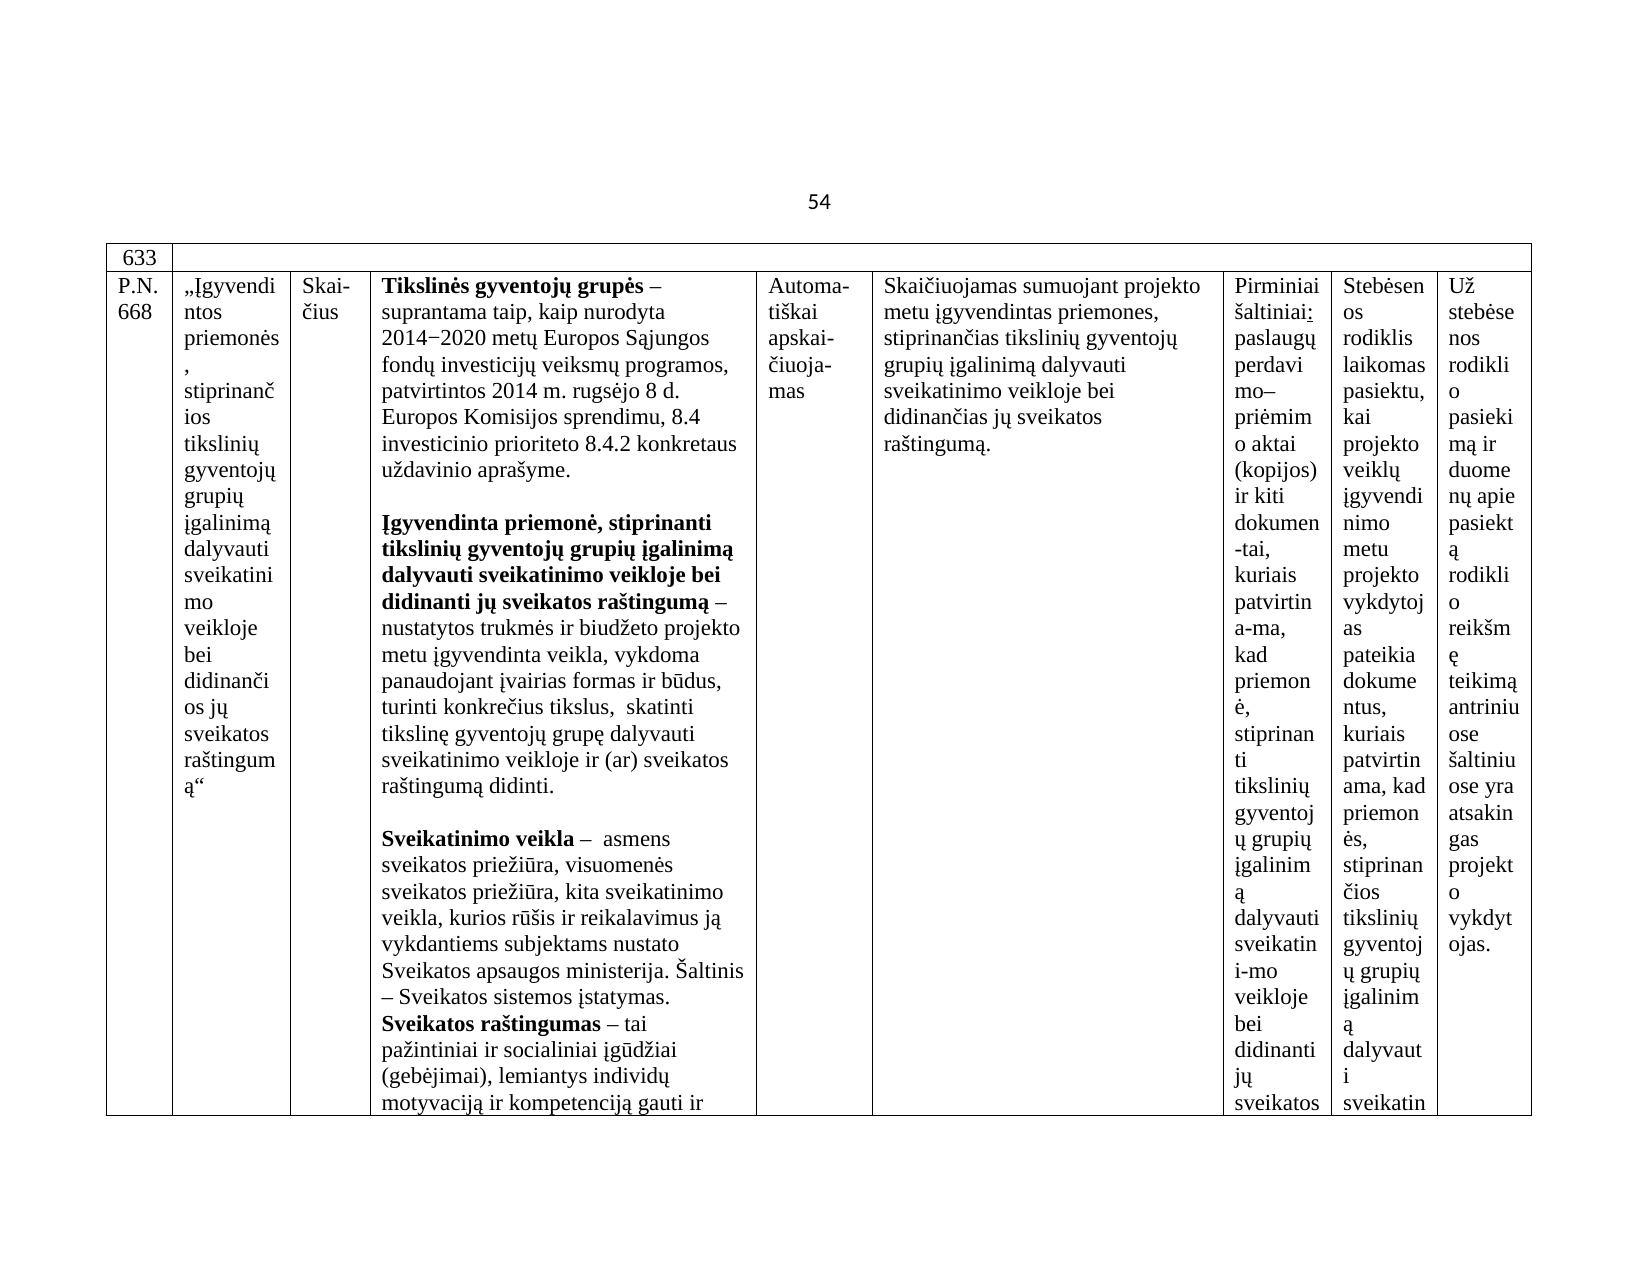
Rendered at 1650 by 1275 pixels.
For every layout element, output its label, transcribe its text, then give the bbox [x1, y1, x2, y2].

table_cell Automa-tiškai apskai-čiuoja-mas [757, 272, 872, 1115]
table_cell 633 [107, 244, 172, 271]
table_cell Už stebėsenos rodiklio pasiekimą ir duomenų apie pasiektą rodiklio reikšmę teikimą antriniuose šaltiniuose yra atsakingas projekto vykdytojas. [1438, 272, 1531, 1115]
table_cell Pirminiai šaltiniai: paslaugų perdavimo–priėmimo aktai (kopijos) ir kiti dokumen-tai, kuriais patvirtina-ma, kad priemonė, stiprinanti tikslinių gyventojų grupių įgalinimą dalyvauti sveikatini-mo veikloje bei didinanti jų sveikatos [1224, 272, 1331, 1115]
table_cell [173, 244, 1531, 271]
table_cell Stebėsenos rodiklis laikomas pasiektu, kai projekto veiklų įgyvendinimo metu projekto vykdytojas pateikia dokumentus, kuriais patvirtinama, kad priemonės, stiprinančios tikslinių gyventojų grupių įgalinimą dalyvauti sveikatin [1332, 272, 1437, 1115]
table_cell Skaičiuojamas sumuojant projekto metu įgyvendintas priemones, stiprinančias tikslinių gyventojų grupių įgalinimą dalyvauti sveikatinimo veikloje bei didinančias jų sveikatos raštingumą. [873, 272, 1223, 1115]
table_cell „Įgyvendintos priemonės, stiprinančios tikslinių gyventojų grupių įgalinimą dalyvauti sveikatinimo veikloje bei didinančios jų sveikatos raštingumą“ [173, 272, 290, 1115]
table_cell Skai-čius [291, 272, 370, 1115]
table_cell Tikslinės gyventojų grupės – suprantama taip, kaip nurodyta 2014−2020 metų Europos Sąjungos fondų investicijų veiksmų programos, patvirtintos 2014 m. rugsėjo 8 d. Europos Komisijos sprendimu, 8.4 investicinio prioriteto 8.4.2 konkretaus uždavinio aprašyme. Įgyvendinta priemonė, stiprinanti tikslinių gyventojų grupių įgalinimą dalyvauti sveikatinimo veikloje bei didinanti jų sveikatos raštingumą – nustatytos trukmės ir biudžeto projekto metu įgyvendinta veikla, vykdoma panaudojant įvairias formas ir būdus, turinti konkrečius tikslus, skatinti tikslinę gyventojų grupę dalyvauti sveikatinimo veikloje ir (ar) sveikatos raštingumą didinti. Sveikatinimo veikla – asmens sveikatos priežiūra, visuomenės sveikatos priežiūra, kita sveikatinimo veikla, kurios rūšis ir reikalavimus ją vykdantiems subjektams nustato Sveikatos apsaugos ministerija. Šaltinis – Sveikatos sistemos įstatymas. Sveikatos raštingumas – tai pažintiniai ir socialiniai įgūdžiai (gebėjimai), lemiantys individų motyvaciją ir kompetenciją gauti ir [371, 272, 756, 1115]
table_cell P.N.668 [107, 272, 172, 1115]
